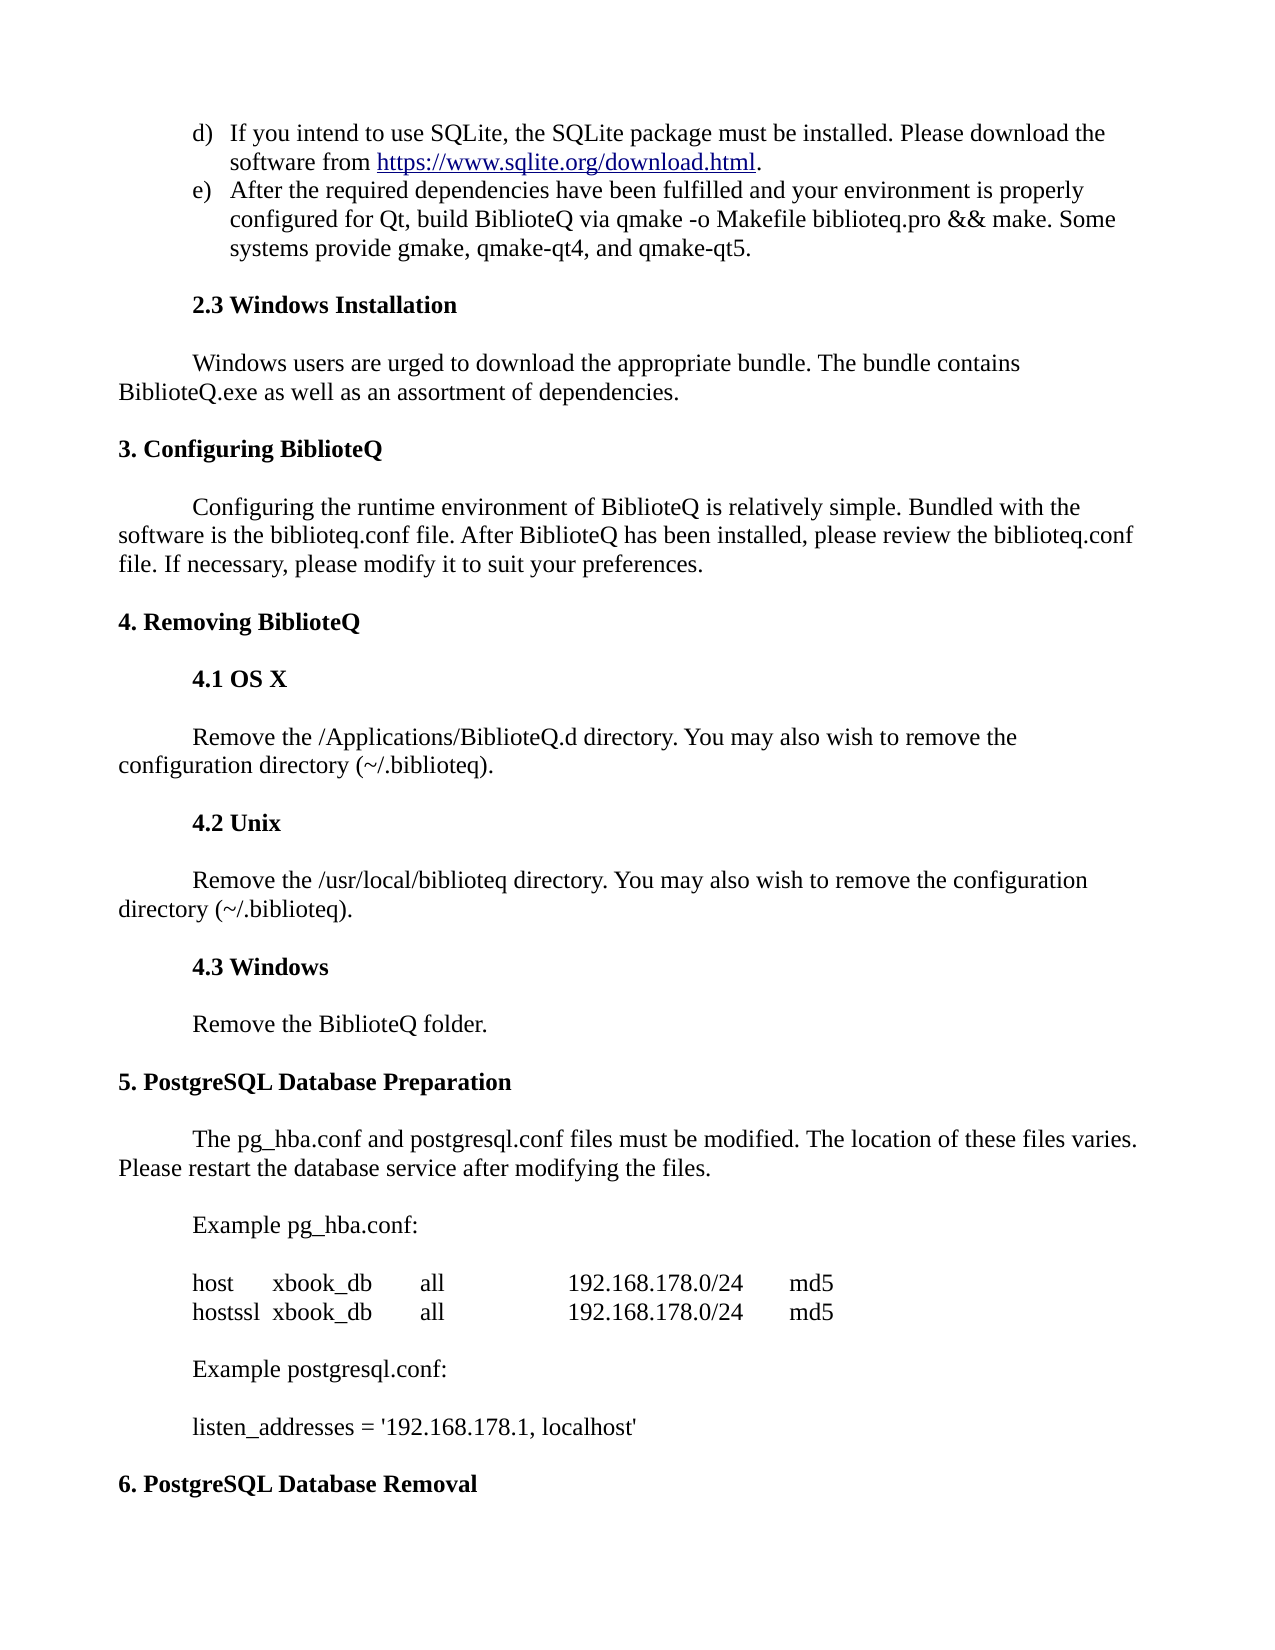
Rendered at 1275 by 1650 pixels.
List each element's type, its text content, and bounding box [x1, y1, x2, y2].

text 5. PostgreSQL Database Preparation [118, 1067, 1157, 1096]
text 4.1 OS X [118, 664, 1157, 693]
text Example postgresql.conf: [118, 1354, 1157, 1383]
text host xbook_db all 192.168.178.0/24 md5 [118, 1268, 1157, 1297]
text Remove the /usr/local/biblioteq directory. You may also wish to remove the configuration directory (~/.biblioteq). [118, 866, 1157, 923]
text hostssl xbook_db all 192.168.178.0/24 md5 [118, 1297, 1157, 1326]
list After the required dependencies have been fulfilled and your environment is properly configured for Qt, build BiblioteQ via qmake -o Makefile biblioteq.pro && make. Some systems provide gmake, qmake-qt4, and qmake-qt5. [192, 176, 1157, 262]
text Remove the /Applications/BiblioteQ.d directory. You may also wish to remove the configuration directory (~/.biblioteq). [118, 722, 1157, 779]
text 4.3 Windows [118, 952, 1157, 981]
text Remove the BiblioteQ folder. [118, 1009, 1157, 1038]
text Configuring the runtime environment of BiblioteQ is relatively simple. Bundled with the software is the biblioteq.conf file. After BiblioteQ has been installed, please review the biblioteq.conf file. If necessary, please modify it to suit your preferences. [118, 492, 1157, 578]
text 4.2 Unix [118, 808, 1157, 837]
list If you intend to use SQLite, the SQLite package must be installed. Please download the software from https://www.sqlite.org/download.html. [192, 118, 1157, 176]
text listen_addresses = '192.168.178.1, localhost' [118, 1412, 1157, 1441]
text 2.3 Windows Installation [118, 291, 1157, 319]
text 6. PostgreSQL Database Removal [118, 1469, 1157, 1498]
text The pg_hba.conf and postgresql.conf files must be modified. The location of these files varies. Please restart the database service after modifying the files. [118, 1124, 1157, 1182]
text 4. Removing BiblioteQ [118, 607, 1157, 636]
text Example pg_hba.conf: [118, 1211, 1157, 1239]
text 3. Configuring BiblioteQ [118, 434, 1157, 463]
text Windows users are urged to download the appropriate bundle. The bundle contains BiblioteQ.exe as well as an assortment of dependencies. [118, 348, 1157, 406]
